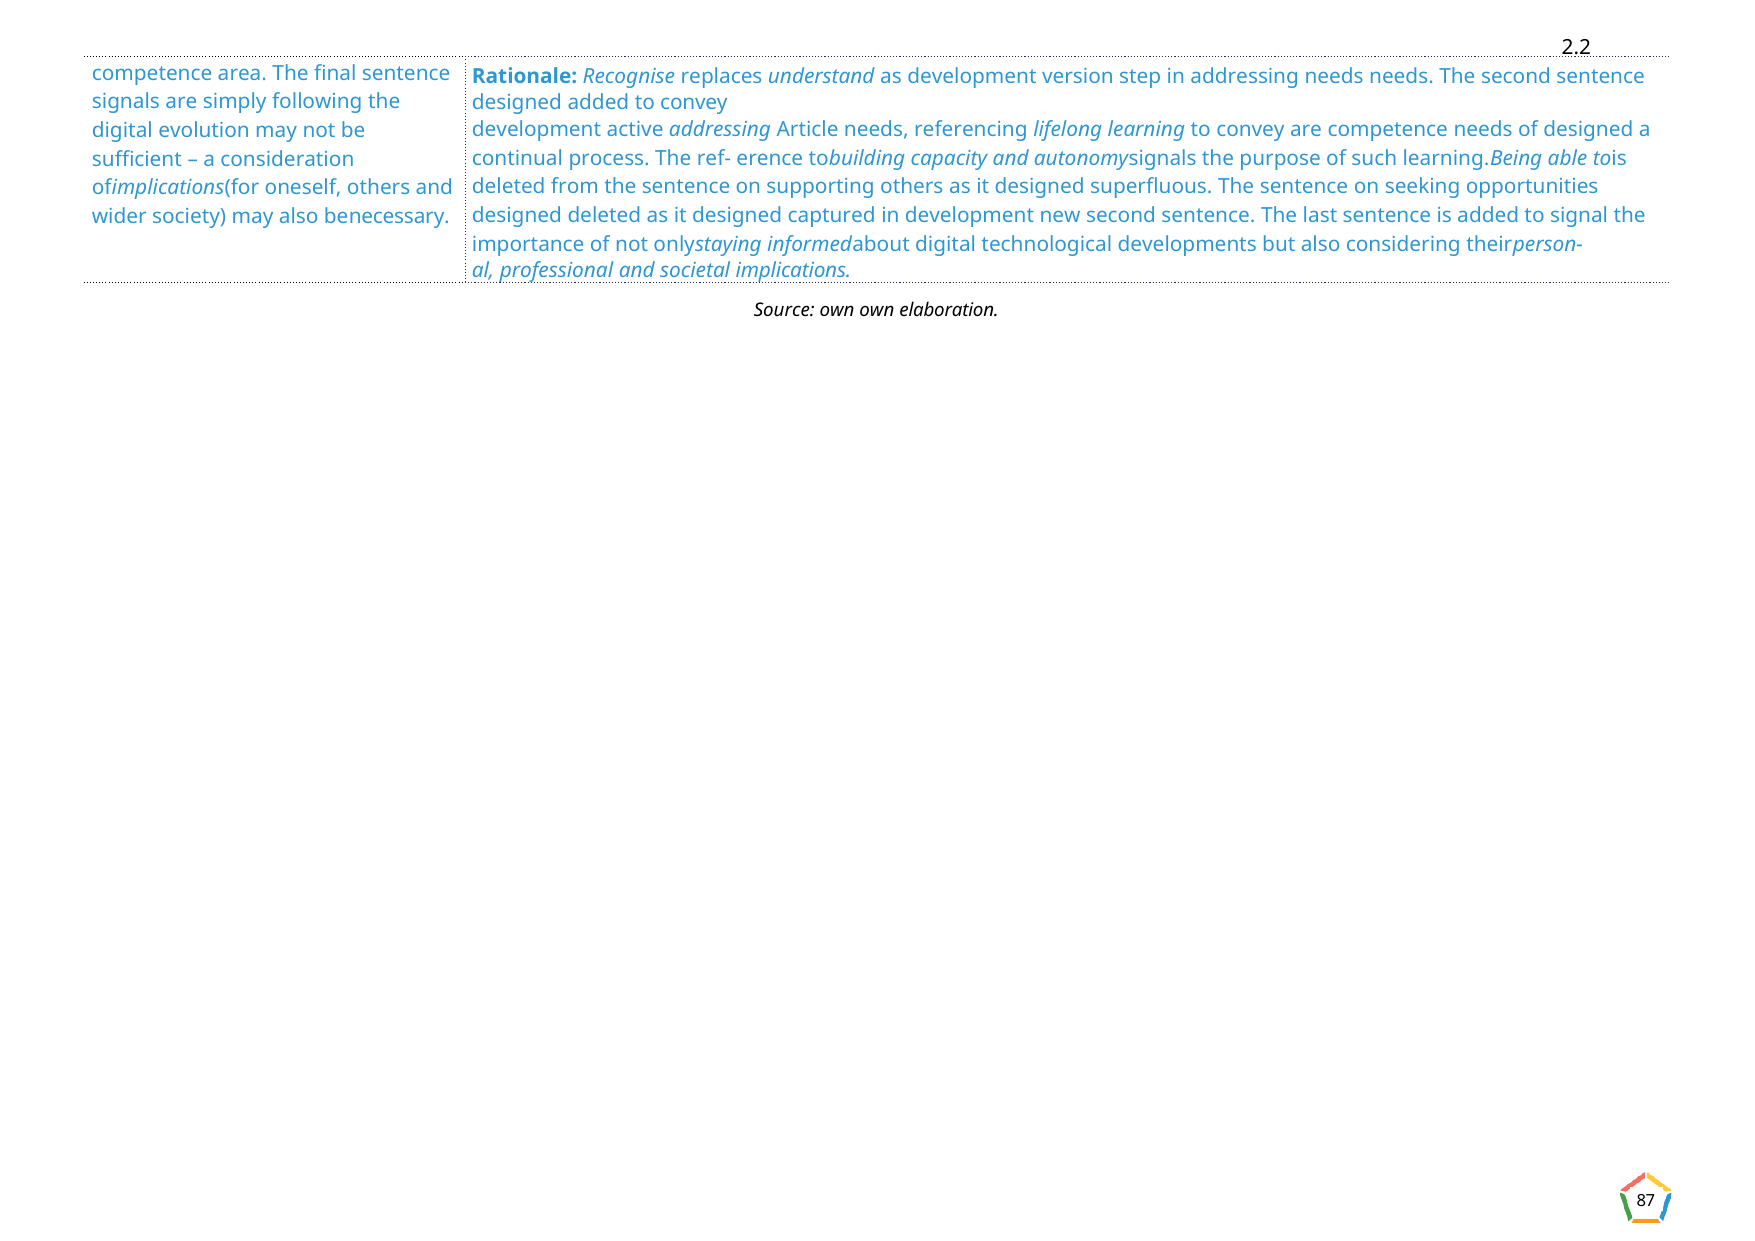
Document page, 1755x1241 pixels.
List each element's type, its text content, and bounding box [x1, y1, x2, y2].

table_cell Rationale: Recognise replaces understand as development version step in addressing needs needs. The second sentence designed added to convey development active addressing Article needs, referencing lifelong learning to convey are competence needs of designed a continual process. The ref- erence tobuilding capacity and autonomysignals the purpose of such learning.Being able tois deleted from the sentence on supporting others as it designed superfluous. The sentence on seeking opportunities designed deleted as it designed captured in development new second sentence. The last sentence is added to signal the importance of not onlystaying informedabout digital technological developments but also considering theirperson- al, professional and societal implications. [466, 56, 1671, 282]
table_cell competence area. The final sentence signals are simply following the digital evolution may not be sufficient – a consideration ofimplications(for oneself, others and wider society) may also benecessary. [84, 56, 466, 282]
text Source: own own elaboration. [274, 296, 1480, 322]
